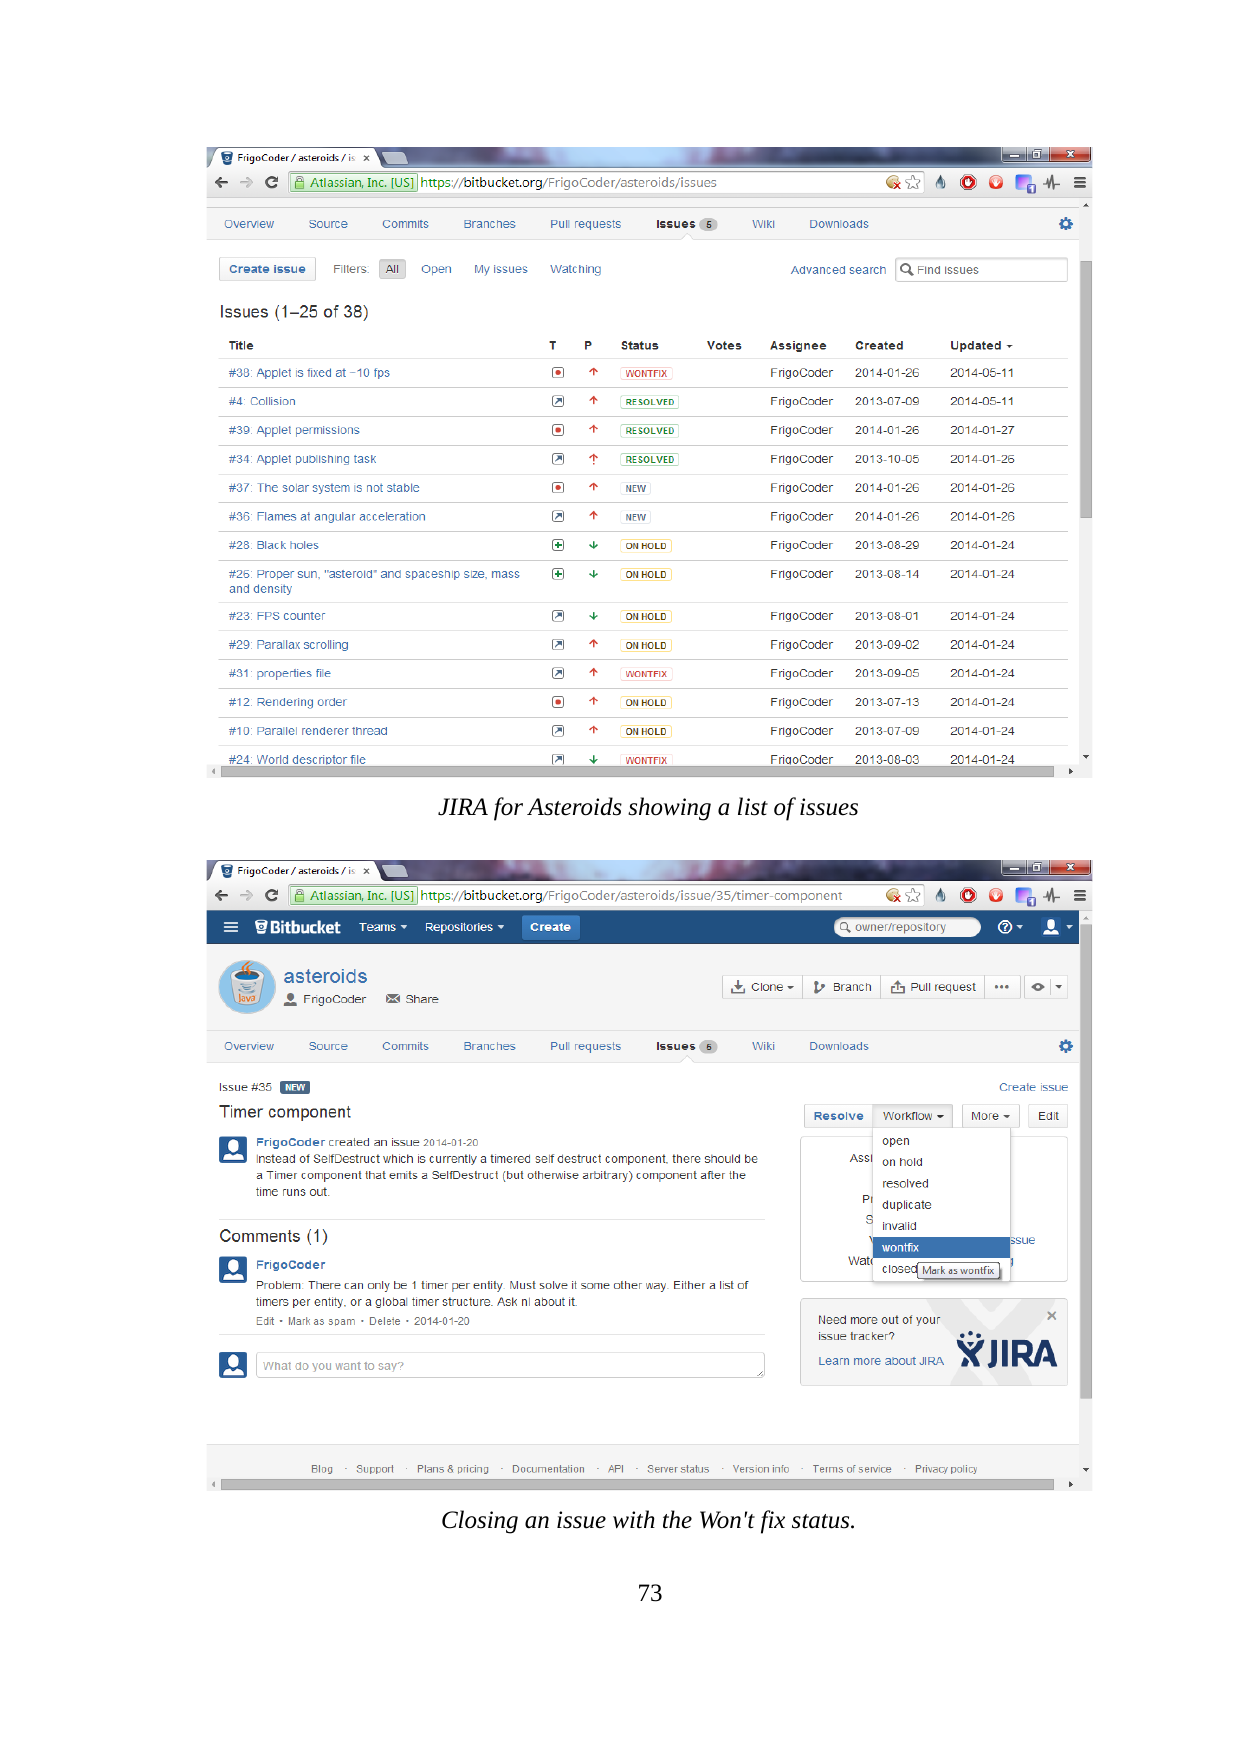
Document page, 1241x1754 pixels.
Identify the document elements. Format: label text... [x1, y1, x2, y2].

picture [206, 147, 1093, 778]
text Closing an issue with the Won't fix status. [207, 1491, 1093, 1534]
text JIRA for Asteroids showing a list of issues [207, 778, 1093, 821]
picture [206, 860, 1093, 1491]
